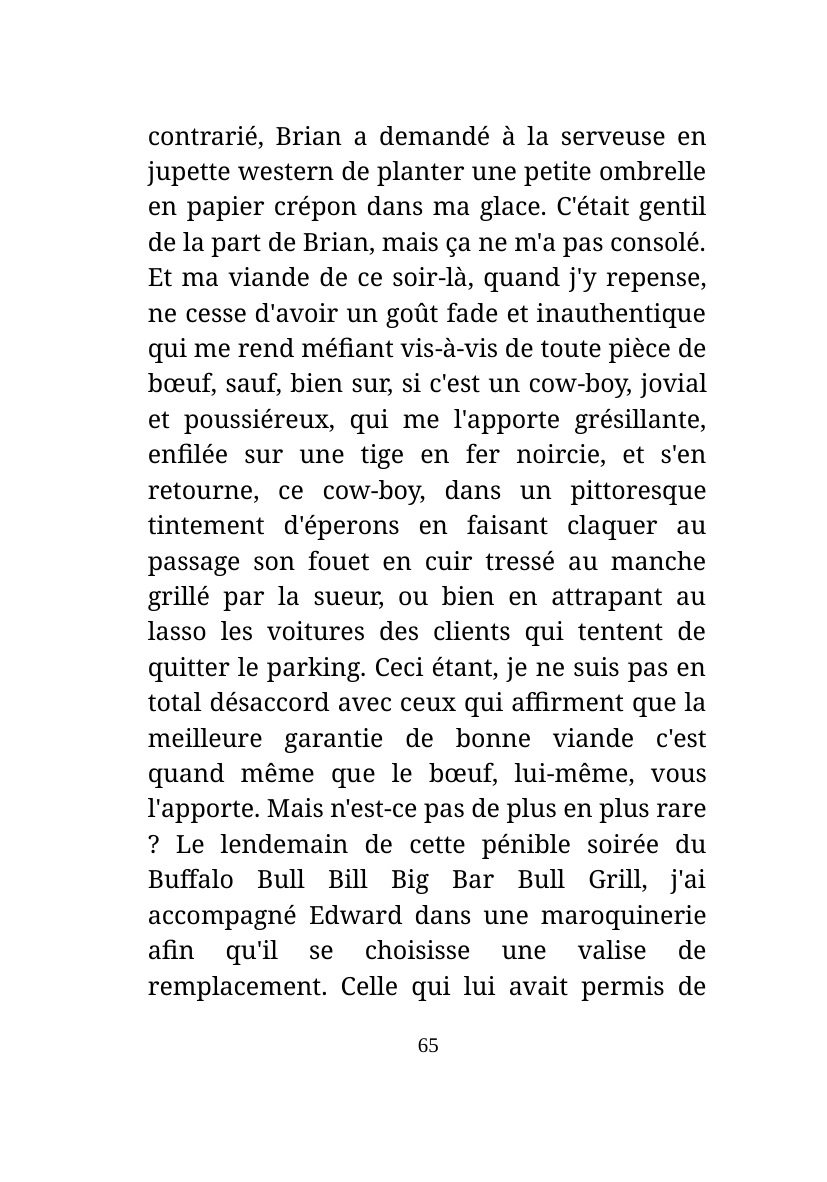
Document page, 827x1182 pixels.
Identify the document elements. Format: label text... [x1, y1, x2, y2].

text contrarié, Brian a demandé à la serveuse en jupette western de planter une petite ombrelle en papier crépon dans ma glace. C'était gentil de la part de Brian, mais ça ne m'a pas consolé. Et ma viande de ce soir‑là, quand j'y repense, ne cesse d'avoir un goût fade et inauthentique qui me rend méfiant vis‑à‑vis de toute pièce de bœuf, sauf, bien sur, si c'est un cow‑boy, jovial et poussiéreux, qui me l'apporte grésillante, enfilée sur une tige en fer noircie, et s'en retourne, ce cow‑boy, dans un pittoresque tintement d'éperons en faisant claquer au passage son fouet en cuir tressé au manche grillé par la sueur, ou bien en attrapant au lasso les voitures des clients qui tentent de quitter le parking. Ceci étant, je ne suis pas en total désaccord avec ceux qui affirment que la meilleure garantie de bonne viande c'est quand même que le bœuf, lui‑même, vous l'apporte. Mais n'est‑ce pas de plus en plus rare ? Le lendemain de cette pénible soirée du Buffalo Bull Bill Big Bar Bull Grill, j'ai accompagné Edward dans une maroquinerie afin qu'il se choisisse une valise de remplacement. Celle qui lui avait permis de [148, 118, 707, 1002]
